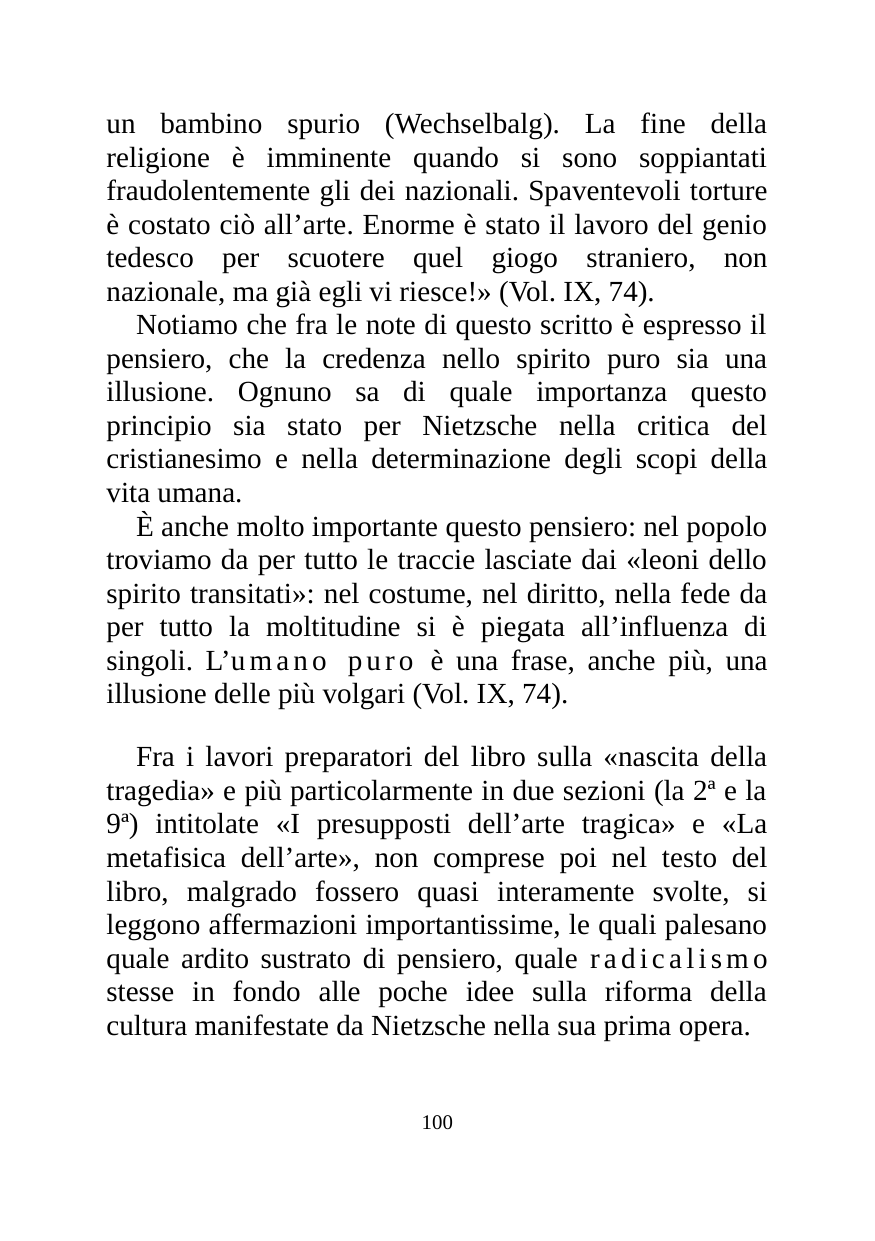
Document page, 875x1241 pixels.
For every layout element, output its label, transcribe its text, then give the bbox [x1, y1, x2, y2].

text un bambino spurio (Wechselbalg). La fine della religione è imminente quando si sono soppiantati fraudolentemente gli dei nazionali. Spaventevoli torture è costato ciò all’arte. Enorme è stato il lavoro del genio tedesco per scuotere quel giogo straniero, non nazionale, ma già egli vi riesce!» (Vol. IX, 74). [106, 106, 768, 307]
text Notiamo che fra le note di questo scritto è espresso il pensiero, che la credenza nello spirito puro sia una illusione. Ognuno sa di quale importanza questo principio sia stato per Nietzsche nella critica del cristianesimo e nella determinazione degli scopi della vita umana. [106, 307, 768, 509]
text Fra i lavori preparatori del libro sulla «nascita della tragedia» e più particolarmente in due sezioni (la 2ª e la 9ª) intitolate «I presupposti dell’arte tragica» e «La metafisica dell’arte», non comprese poi nel testo del libro, malgrado fossero quasi interamente svolte, si leggono affermazioni importantissime, le quali palesano quale ardito sustrato di pensiero, quale radicalismo stesse in fondo alle poche idee sulla riforma della cultura manifestate da Nietzsche nella sua prima opera. [106, 739, 768, 1041]
text È anche molto importante questo pensiero: nel popolo troviamo da per tutto le traccie lasciate dai «leoni dello spirito transitati»: nel costume, nel diritto, nella fede da per tutto la moltitudine si è piegata all’influenza di singoli. L’umano puro è una frase, anche più, una illusione delle più volgari (Vol. IX, 74). [106, 509, 768, 710]
